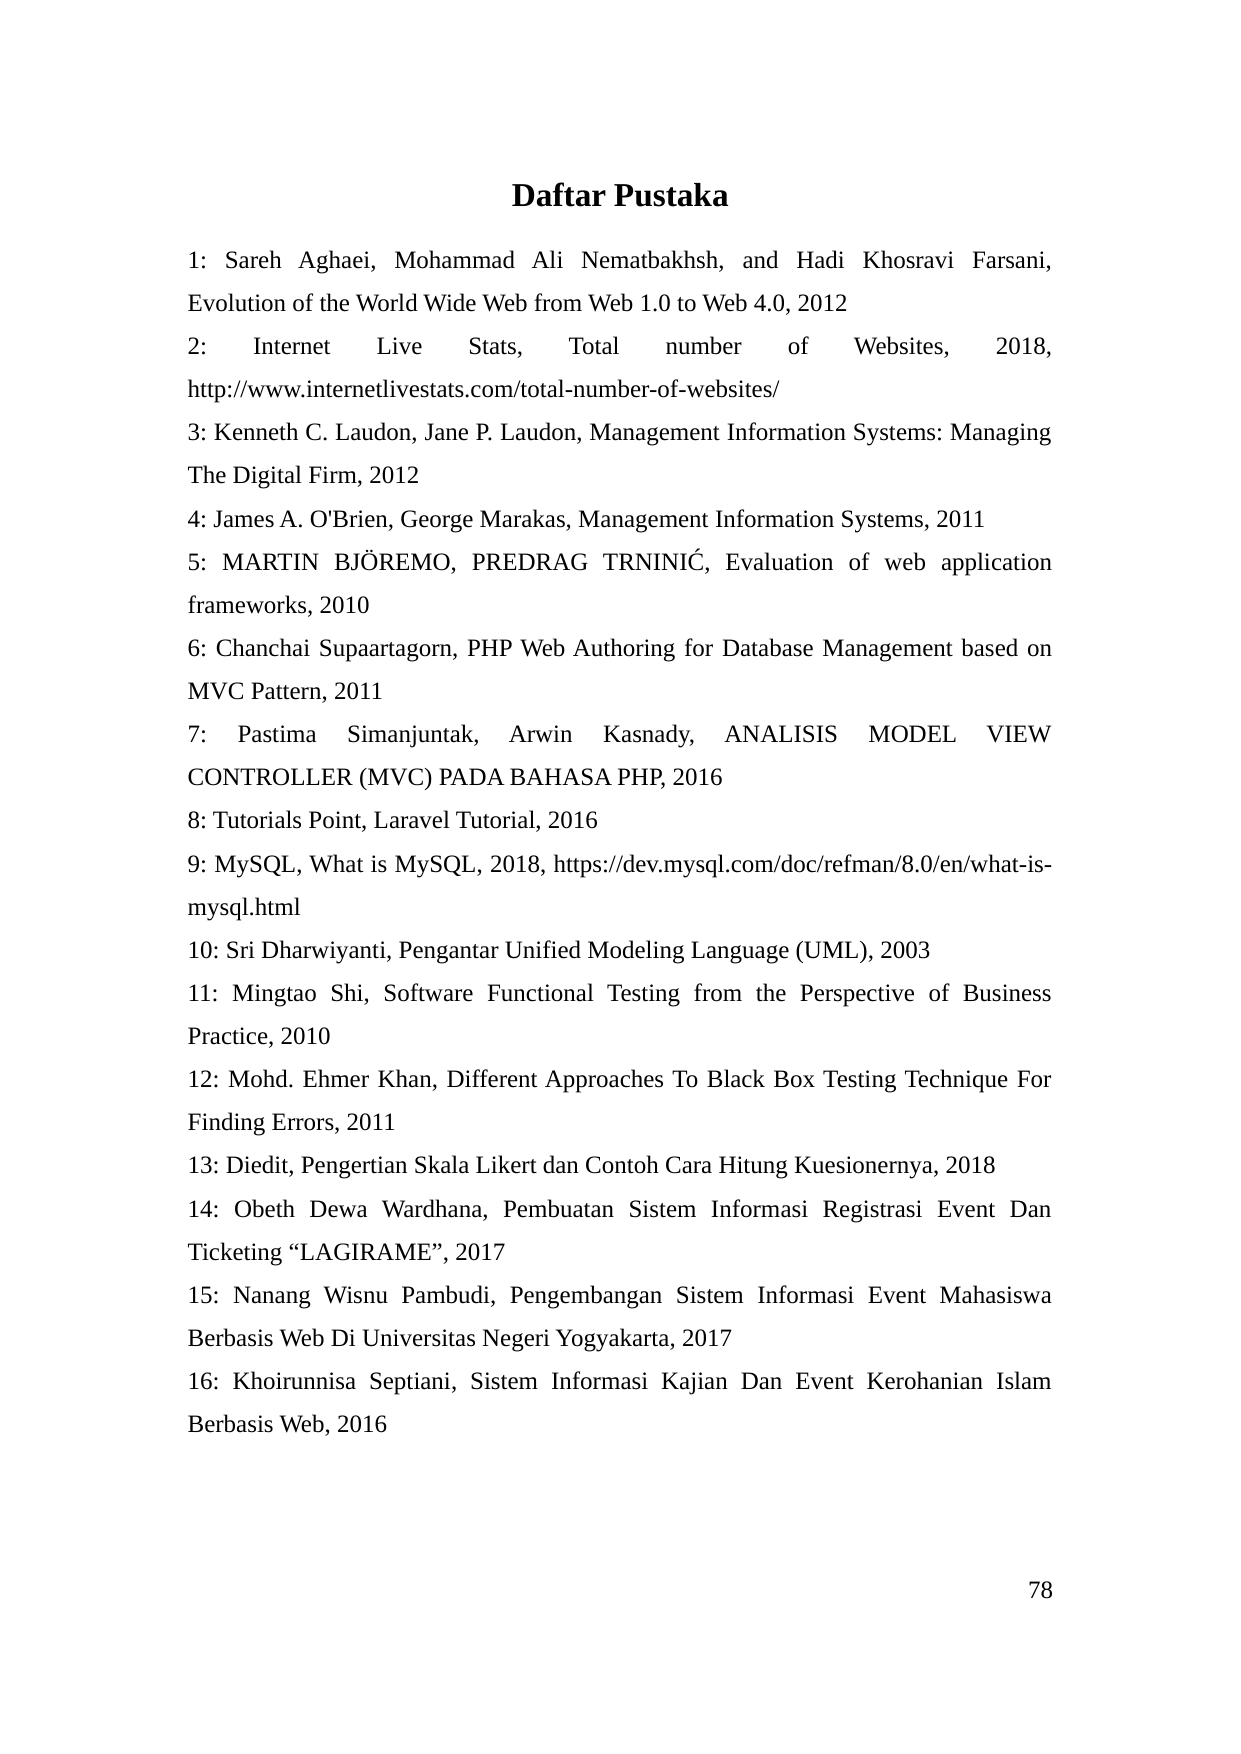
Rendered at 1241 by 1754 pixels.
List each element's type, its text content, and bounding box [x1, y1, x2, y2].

text 11: Mingtao Shi, Software Functional Testing from the Perspective of Business Practice, 2010 [187, 978, 1053, 1050]
text 15: Nanang Wisnu Pambudi, Pengembangan Sistem Informasi Event Mahasiswa Berbasis Web Di Universitas Negeri Yogyakarta, 2017 [187, 1280, 1053, 1352]
text 9: MySQL, What is MySQL, 2018, https://dev.mysql.com/doc/refman/8.0/en/what-is-mysql.html [187, 849, 1053, 921]
text 16: Khoirunnisa Septiani, Sistem Informasi Kajian Dan Event Kerohanian Islam Berbasis Web, 2016 [187, 1366, 1053, 1438]
text 7: Pastima Simanjuntak, Arwin Kasnady, ANALISIS MODEL VIEW CONTROLLER (MVC) PADA BAHASA PHP, 2016 [187, 719, 1053, 791]
text 1: Sareh Aghaei, Mohammad Ali Nematbakhsh, and Hadi Khosravi Farsani, Evolution of the World Wide Web from Web 1.0 to Web 4.0, 2012 [187, 245, 1053, 317]
text 2: Internet Live Stats, Total number of Websites, 2018, http://www.internetlivestats.com/total-number-of-websites/ [187, 331, 1053, 403]
text 6: Chanchai Supaartagorn, PHP Web Authoring for Database Management based on MVC Pattern, 2011 [187, 633, 1053, 705]
text 12: Mohd. Ehmer Khan, Different Approaches To Black Box Testing Technique For Finding Errors, 2011 [187, 1064, 1053, 1136]
text 3: Kenneth C. Laudon, Jane P. Laudon, Management Information Systems: Managing The Digital Firm, 2012 [187, 417, 1053, 489]
text 5: MARTIN BJÖREMO, PREDRAG TRNINIĆ, Evaluation of web application frameworks, 2010 [187, 547, 1053, 619]
text 13: Diedit, Pengertian Skala Likert dan Contoh Cara Hitung Kuesionernya, 2018 [187, 1151, 1053, 1179]
text 14: Obeth Dewa Wardhana, Pembuatan Sistem Informasi Registrasi Event Dan Ticketing “LAGIRAME”, 2017 [187, 1194, 1053, 1266]
text 10: Sri Dharwiyanti, Pengantar Unified Modeling Language (UML), 2003 [187, 935, 1053, 964]
text 4: James A. O'Brien, George Marakas, Management Information Systems, 2011 [187, 504, 1053, 532]
subtitle Daftar Pustaka [187, 175, 1053, 213]
text 8: Tutorials Point, Laravel Tutorial, 2016 [187, 806, 1053, 834]
